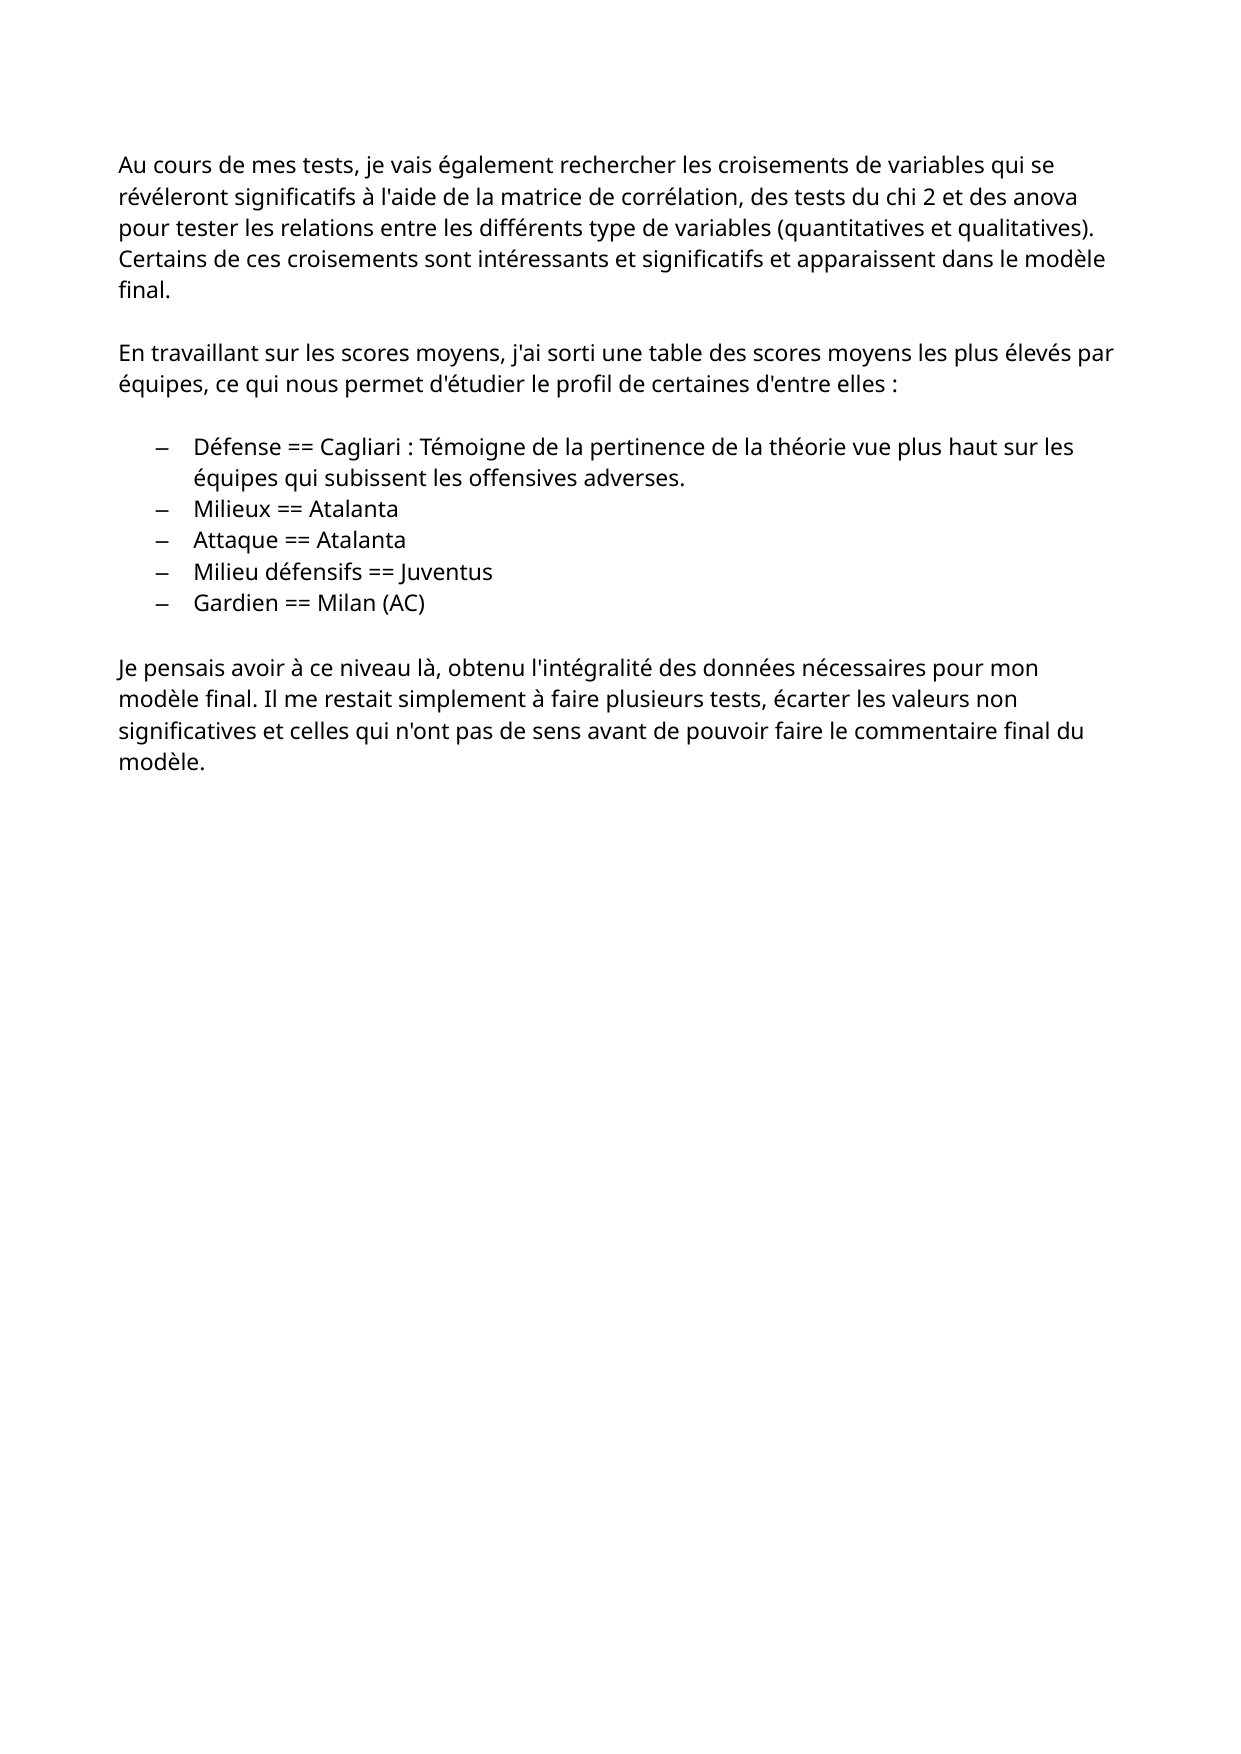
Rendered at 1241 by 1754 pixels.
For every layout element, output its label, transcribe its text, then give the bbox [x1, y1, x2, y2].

text En travaillant sur les scores moyens, j'ai sorti une table des scores moyens les plus élevés par équipes, ce qui nous permet d'étudier le profil de certaines d'entre elles : [118, 337, 1122, 399]
list Gardien == Milan (AC) [156, 587, 1122, 618]
text Je pensais avoir à ce niveau là, obtenu l'intégralité des données nécessaires pour mon modèle final. Il me restait simplement à faire plusieurs tests, écarter les valeurs non significatives et celles qui n'ont pas de sens avant de pouvoir faire le commentaire final du modèle. [118, 652, 1122, 777]
list Milieux == Atalanta [156, 493, 1122, 524]
text Au cours de mes tests, je vais également rechercher les croisements de variables qui se révéleront significatifs à l'aide de la matrice de corrélation, des tests du chi 2 et des anova pour tester les relations entre les différents type de variables (quantitatives et qualitatives). Certains de ces croisements sont intéressants et significatifs et apparaissent dans le modèle final. [118, 149, 1122, 306]
list Attaque == Atalanta [156, 524, 1122, 556]
list Milieu défensifs == Juventus [156, 556, 1122, 587]
list Défense == Cagliari : Témoigne de la pertinence de la théorie vue plus haut sur les équipes qui subissent les offensives adverses. [156, 431, 1122, 493]
